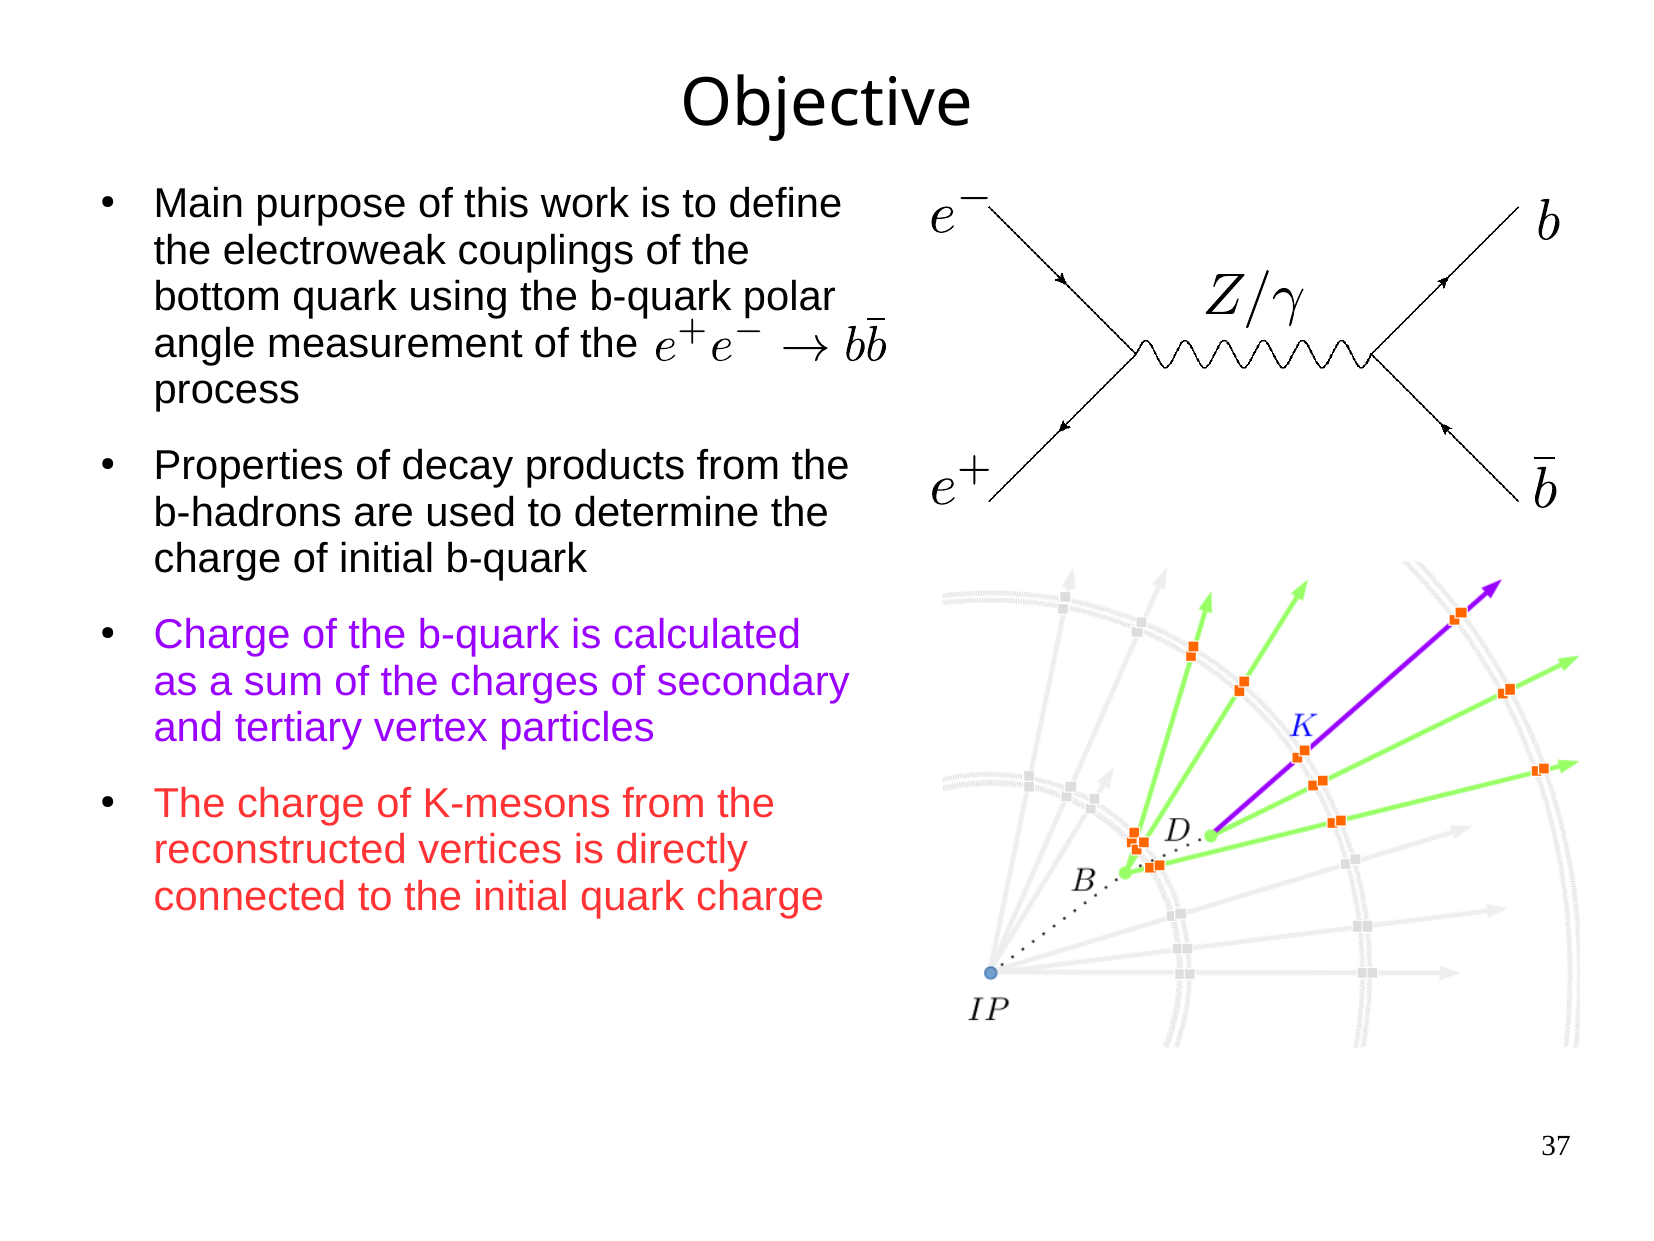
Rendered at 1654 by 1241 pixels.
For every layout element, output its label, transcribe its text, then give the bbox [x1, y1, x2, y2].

list Main purpose of this work is to define the electroweak couplings of the bottom quark using the b-quark polar angle measurement of the process Properties of decay products from the b-hadrons are used to determine the charge of initial b-quark Charge of the b-quark is calculated as a sum of the charges of secondary and tertiary vertex particles The charge of K-mesons from the reconstructed vertices is directly connected to the initial quark charge [82, 180, 856, 1171]
picture [987, 205, 1522, 505]
text_box [928, 183, 993, 233]
text_box [1535, 198, 1561, 241]
text_box [929, 454, 987, 505]
text_box [653, 318, 889, 362]
text_box [1530, 457, 1560, 508]
picture [942, 528, 1603, 1069]
title Objective [82, 49, 1571, 151]
